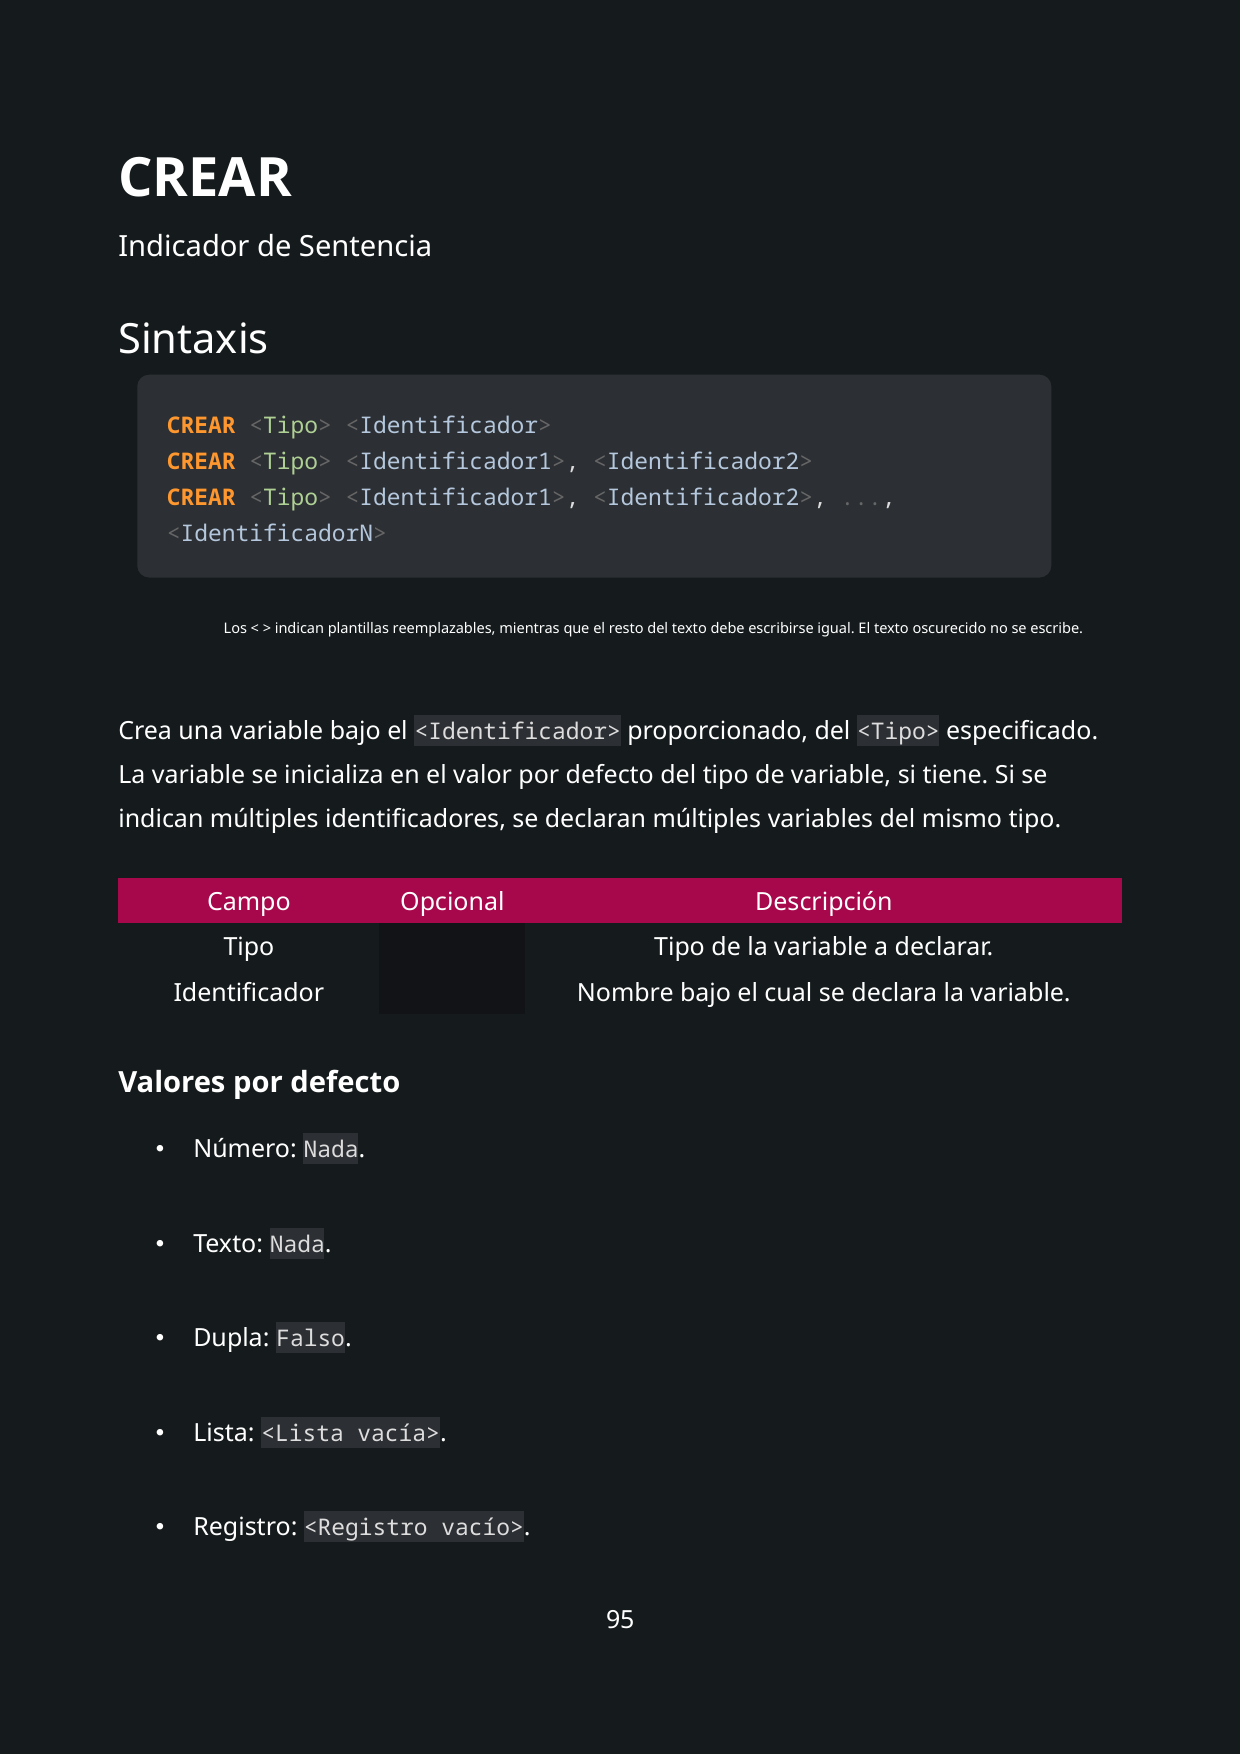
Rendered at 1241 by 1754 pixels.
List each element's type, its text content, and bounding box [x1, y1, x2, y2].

table_header Campo [118, 878, 379, 923]
table_header Descripción [525, 878, 1122, 923]
text Los < > indican plantillas reemplazables, mientras que el resto del texto debe escribirse igual. El texto oscurecido no se escribe. [118, 396, 1122, 652]
table_cell [379, 969, 525, 1014]
table_cell Tipo de la variable a declarar. [525, 923, 1122, 969]
table_cell [379, 923, 525, 969]
subtitle Valores por defecto [118, 1061, 1122, 1101]
list Registro: <Registro vacío>. [156, 1509, 1122, 1543]
list Lista: <Lista vacía>. [156, 1414, 1122, 1448]
text Crea una variable bajo el <Identificador> proporcionado, del <Tipo> especificado. La variable se inicializa en el valor por defecto del tipo de variable, si tiene. Si se indican múltiples identificadores, se declaran múltiples variables del mismo tipo. [118, 713, 1122, 835]
subtitle Sintaxis [118, 309, 1122, 366]
subtitle CREAR [118, 139, 1122, 213]
list Dupla: Falso. [156, 1320, 1122, 1354]
list Número: Nada. [156, 1131, 1122, 1165]
table_cell Nombre bajo el cual se declara la variable. [525, 969, 1122, 1014]
subtitle Indicador de Sentencia [118, 225, 1122, 265]
table_header Opcional [379, 878, 525, 923]
table_cell Identificador [118, 969, 379, 1014]
table_cell Tipo [118, 923, 379, 969]
list Texto: Nada. [156, 1225, 1122, 1259]
